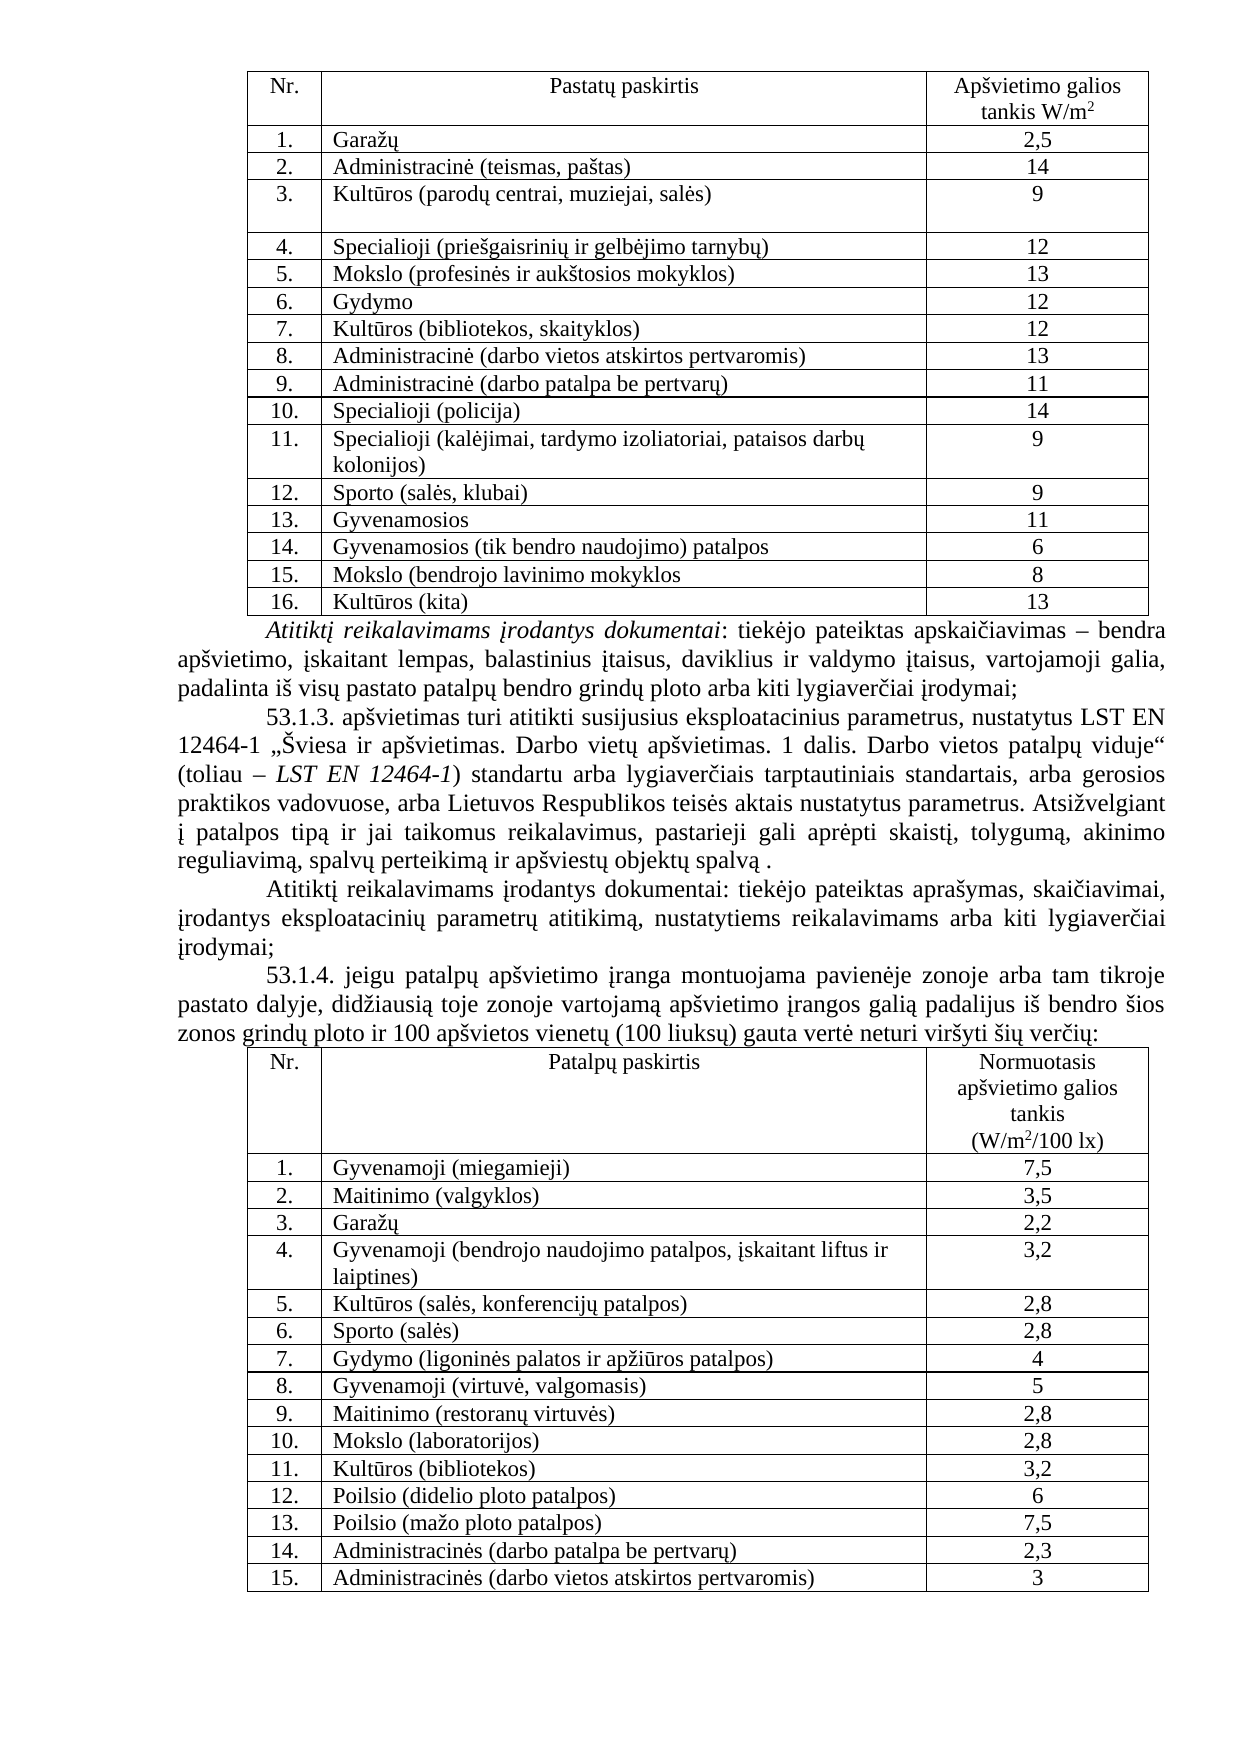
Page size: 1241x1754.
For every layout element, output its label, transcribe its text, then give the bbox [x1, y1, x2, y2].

table_cell Sporto (salės, klubai) [322, 479, 926, 505]
table_cell Mokslo (bendrojo lavinimo mokyklos [322, 561, 926, 587]
table_cell 3. [248, 180, 321, 232]
table_cell Administracinė (darbo vietos atskirtos pertvaromis) [322, 343, 926, 369]
table_header Pastatų paskirtis [322, 72, 926, 124]
table_cell 10. [248, 398, 321, 424]
table_cell 9 [927, 479, 1148, 505]
text Atitiktį reikalavimams įrodantys dokumentai: tiekėjo pateiktas aprašymas, skaičiavimai, įrodantys eksploatacinių parametrų atitikimą, nustatytiems reikalavimams arba kiti lygiaverčiai įrodymai; [177, 874, 1166, 961]
table_cell 9. [248, 370, 321, 396]
table_cell 9 [927, 425, 1148, 477]
text Atitiktį reikalavimams įrodantys dokumentai: tiekėjo pateiktas apskaičiavimas – bendra apšvietimo, įskaitant lempas, balastinius įtaisus, daviklius ir valdymo įtaisus, vartojamoji galia, padalinta iš visų pastato patalpų bendro grindų ploto arba kiti lygiaverčiai įrodymai; [177, 616, 1166, 702]
table_cell 3,5 [927, 1182, 1148, 1208]
table_cell Kultūros (salės, konferencijų patalpos) [322, 1290, 926, 1317]
table_cell Poilsio (didelio ploto patalpos) [322, 1482, 926, 1508]
table_cell 6 [927, 533, 1148, 560]
table_cell 9 [927, 180, 1148, 232]
table_cell 12. [248, 1482, 321, 1508]
table_cell 8 [927, 561, 1148, 587]
table_cell Specialioji (priešgaisrinių ir gelbėjimo tarnybų) [322, 233, 926, 259]
table_cell 2. [248, 1182, 321, 1208]
table_cell Gyvenamosios [322, 506, 926, 532]
table_cell Administracinės (darbo patalpa be pertvarų) [322, 1537, 926, 1563]
table_cell 4. [248, 1236, 321, 1289]
table_cell Mokslo (profesinės ir aukštosios mokyklos) [322, 260, 926, 287]
table_cell Gyvenamoji (virtuvė, valgomasis) [322, 1373, 926, 1399]
table_cell Maitinimo (restoranų virtuvės) [322, 1400, 926, 1426]
table_cell Specialioji (kalėjimai, tardymo izoliatoriai, pataisos darbų kolonijos) [322, 425, 926, 477]
table_cell 5. [248, 1290, 321, 1317]
table_cell 14 [927, 398, 1148, 424]
table_cell 11. [248, 425, 321, 477]
table_cell Maitinimo (valgyklos) [322, 1182, 926, 1208]
table_cell Administracinė (darbo patalpa be pertvarų) [322, 370, 926, 396]
table_cell 4 [927, 1345, 1148, 1371]
table_cell 16. [248, 588, 321, 614]
table_header Apšvietimo galios tankis W/m2 [927, 72, 1148, 124]
table_cell Garažų [322, 126, 926, 152]
table_cell 12 [927, 288, 1148, 314]
table_cell 2,3 [927, 1537, 1148, 1563]
table_header Nr. [248, 72, 321, 124]
table_cell 7,5 [927, 1154, 1148, 1181]
table_cell Gydymo [322, 288, 926, 314]
table_cell 6. [248, 288, 321, 314]
table_cell Administracinė (teismas, paštas) [322, 153, 926, 179]
table_cell 2,2 [927, 1209, 1148, 1235]
table_cell 15. [248, 1564, 321, 1591]
table_cell Poilsio (mažo ploto patalpos) [322, 1509, 926, 1536]
table_cell Kultūros (kita) [322, 588, 926, 614]
table_cell Kultūros (bibliotekos, skaityklos) [322, 315, 926, 342]
table_cell 13 [927, 260, 1148, 287]
table_cell Gyvenamoji (miegamieji) [322, 1154, 926, 1181]
table_cell 2,8 [927, 1427, 1148, 1453]
table_cell 8. [248, 1373, 321, 1399]
table_cell 4. [248, 233, 321, 259]
table_cell Garažų [322, 1209, 926, 1235]
table_cell 3 [927, 1564, 1148, 1591]
table_cell 13. [248, 1509, 321, 1536]
table_cell 1. [248, 126, 321, 152]
table_cell 11. [248, 1455, 321, 1481]
text 53.1.4. jeigu patalpų apšvietimo įranga montuojama pavienėje zonoje arba tam tikroje pastato dalyje, didžiausią toje zonoje vartojamą apšvietimo įrangos galią padalijus iš bendro šios zonos grindų ploto ir 100 apšvietos vienetų (100 liuksų) gauta vertė neturi viršyti šių verčių: [177, 961, 1166, 1047]
table_cell 2,8 [927, 1400, 1148, 1426]
table_cell 15. [248, 561, 321, 587]
table_header Nr. [248, 1048, 321, 1153]
table_cell 13 [927, 343, 1148, 369]
table_cell 2,5 [927, 126, 1148, 152]
table_cell 8. [248, 343, 321, 369]
table_cell 3,2 [927, 1236, 1148, 1289]
table_cell 5 [927, 1373, 1148, 1399]
table_cell 13 [927, 588, 1148, 614]
table_cell 12. [248, 479, 321, 505]
table_cell 2,8 [927, 1290, 1148, 1317]
table_cell 11 [927, 506, 1148, 532]
table_cell 13. [248, 506, 321, 532]
table_cell 11 [927, 370, 1148, 396]
table_cell 9. [248, 1400, 321, 1426]
table_cell 5. [248, 260, 321, 287]
table_cell 3. [248, 1209, 321, 1235]
table_cell 7,5 [927, 1509, 1148, 1536]
table_cell 14. [248, 533, 321, 560]
table_cell Mokslo (laboratorijos) [322, 1427, 926, 1453]
table_cell 2. [248, 153, 321, 179]
table_cell Kultūros (parodų centrai, muziejai, salės) [322, 180, 926, 232]
table_cell 12 [927, 233, 1148, 259]
table_cell 6. [248, 1318, 321, 1344]
table_cell 10. [248, 1427, 321, 1453]
table_header Normuotasis apšvietimo galios tankis (W/m2/100 lx) [927, 1048, 1148, 1153]
table_cell 2,8 [927, 1318, 1148, 1344]
table_cell Gyvenamoji (bendrojo naudojimo patalpos, įskaitant liftus ir laiptines) [322, 1236, 926, 1289]
text 53.1.3. apšvietimas turi atitikti susijusius eksploatacinius parametrus, nustatytus LST EN 12464-1 „Šviesa ir apšvietimas. Darbo vietų apšvietimas. 1 dalis. Darbo vietos patalpų viduje“ (toliau – LST EN 12464-1) standartu arba lygiaverčiais tarptautiniais standartais, arba gerosios praktikos vadovuose, arba Lietuvos Respublikos teisės aktais nustatytus parametrus. Atsižvelgiant į patalpos tipą ir jai taikomus reikalavimus, pastarieji gali aprėpti skaistį, tolygumą, akinimo reguliavimą, spalvų perteikimą ir apšviestų objektų spalvą . [177, 702, 1166, 874]
table_cell 12 [927, 315, 1148, 342]
table_cell 7. [248, 1345, 321, 1371]
table_cell Gydymo (ligoninės palatos ir apžiūros patalpos) [322, 1345, 926, 1371]
table_cell 14. [248, 1537, 321, 1563]
table_cell Administracinės (darbo vietos atskirtos pertvaromis) [322, 1564, 926, 1591]
table_header Patalpų paskirtis [322, 1048, 926, 1153]
table_cell 3,2 [927, 1455, 1148, 1481]
table_cell Specialioji (policija) [322, 398, 926, 424]
table_cell 6 [927, 1482, 1148, 1508]
table_cell 14 [927, 153, 1148, 179]
table_cell 7. [248, 315, 321, 342]
table_cell Sporto (salės) [322, 1318, 926, 1344]
table_cell 1. [248, 1154, 321, 1181]
table_cell Gyvenamosios (tik bendro naudojimo) patalpos [322, 533, 926, 560]
table_cell Kultūros (bibliotekos) [322, 1455, 926, 1481]
